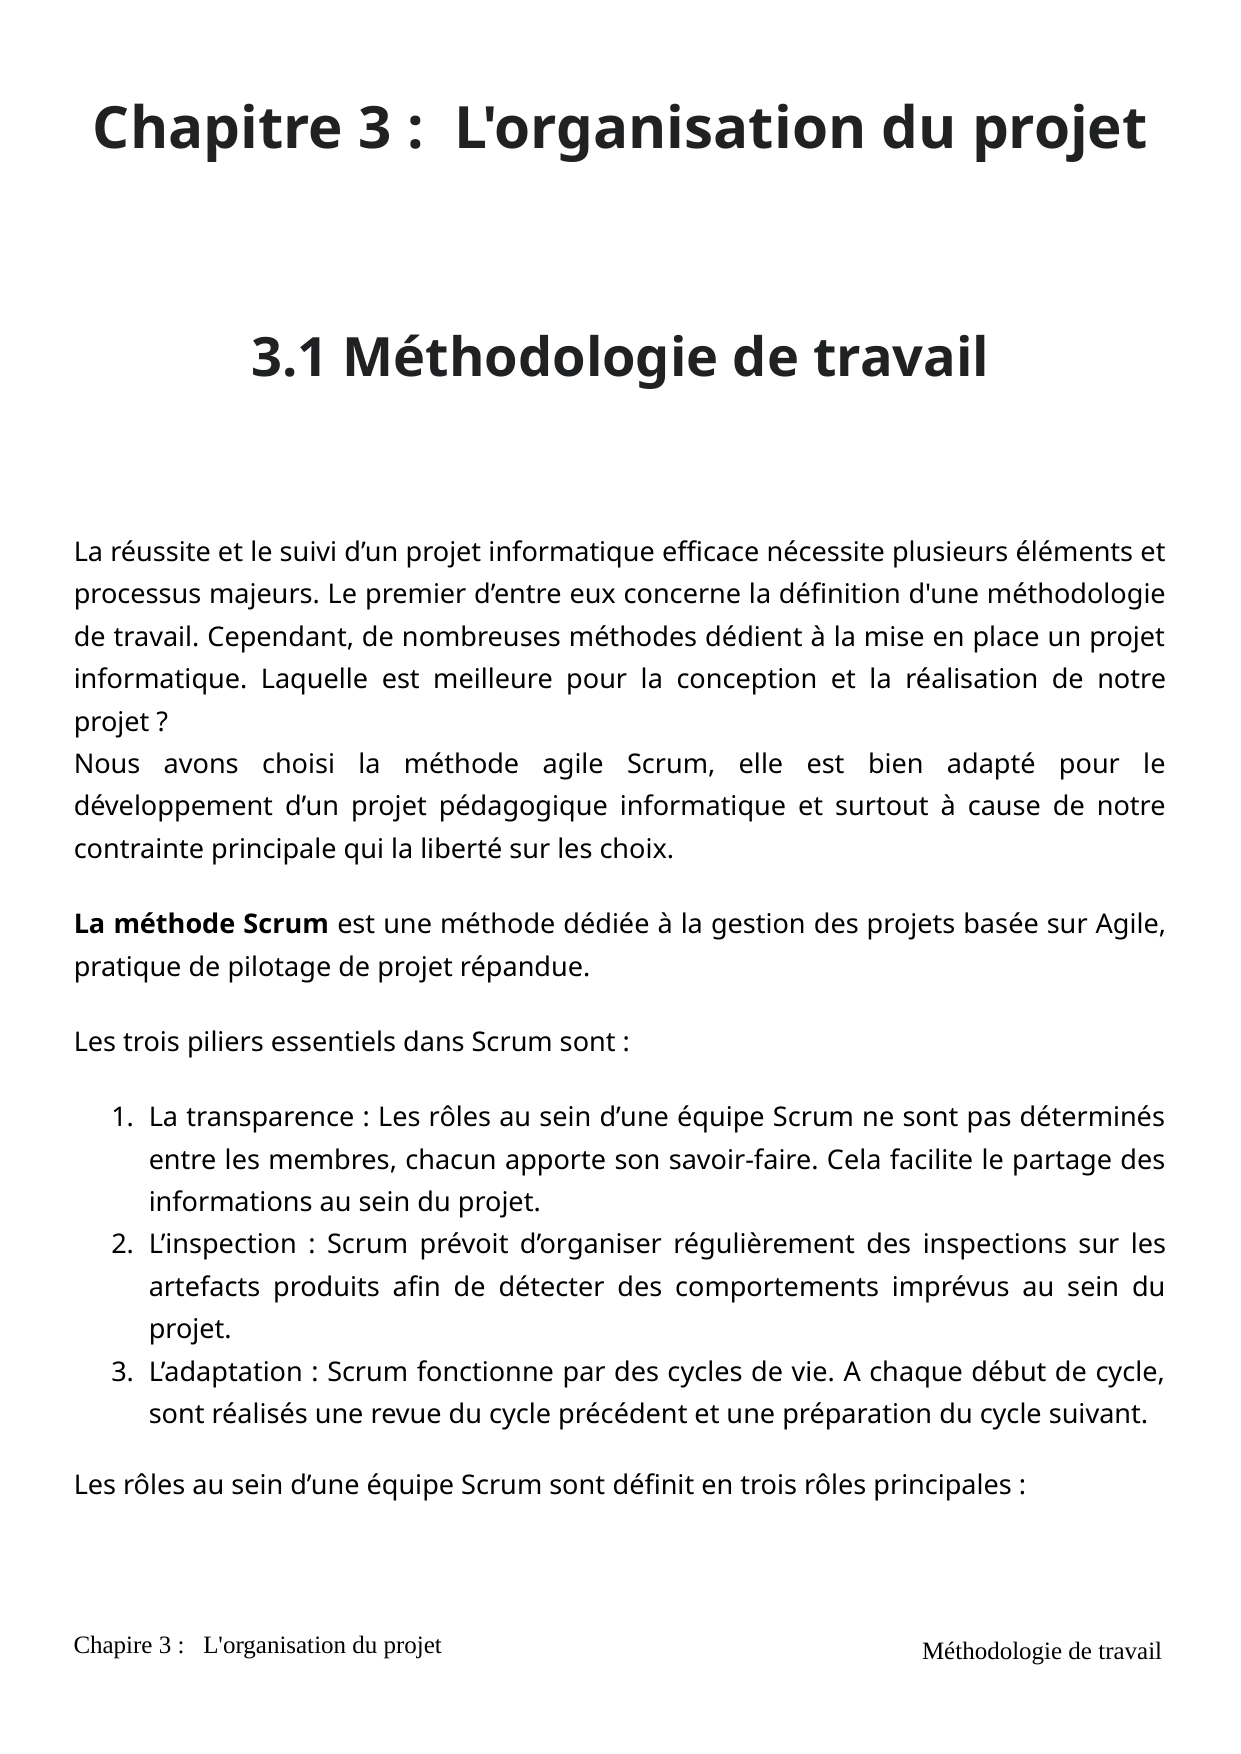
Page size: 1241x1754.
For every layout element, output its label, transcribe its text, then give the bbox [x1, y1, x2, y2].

list L’adaptation : Scrum fonctionne par des cycles de vie. A chaque début de cycle, sont réalisés une revue du cycle précédent et une préparation du cycle suivant. [111, 1352, 1167, 1431]
text Nous avons choisi la méthode agile Scrum, elle est bien adapté pour le développement d’un projet pédagogique informatique et surtout à cause de notre contrainte principale qui la liberté sur les choix. [73, 744, 1167, 866]
text La méthode Scrum est une méthode dédiée à la gestion des projets basée sur Agile, pratique de pilotage de projet répandue. [73, 904, 1167, 984]
list La transparence : Les rôles au sein d’une équipe Scrum ne sont pas déterminés entre les membres, chacun apporte son savoir-faire. Cela facilite le partage des informations au sein du projet. [111, 1098, 1167, 1219]
list L’inspection : Scrum prévoit d’organiser régulièrement des inspections sur les artefacts produits afin de détecter des comportements imprévus au sein du projet. [111, 1225, 1167, 1347]
text Les rôles au sein d’une équipe Scrum sont définit en trois rôles principales : [73, 1466, 1167, 1503]
text 3.1 Méthodologie de travail [73, 319, 1167, 392]
text La réussite et le suivi d’un projet informatique efficace nécessite plusieurs éléments et processus majeurs. Le premier d’entre eux concerne la définition d'une méthodologie de travail. Cependant, de nombreuses méthodes dédient à la mise en place un projet informatique. Laquelle est meilleure pour la conception et la réalisation de notre projet ? [73, 532, 1167, 739]
text Les trois piliers essentiels dans Scrum sont : [73, 1022, 1167, 1059]
text Chapitre 3 : L'organisation du projet [73, 86, 1167, 166]
